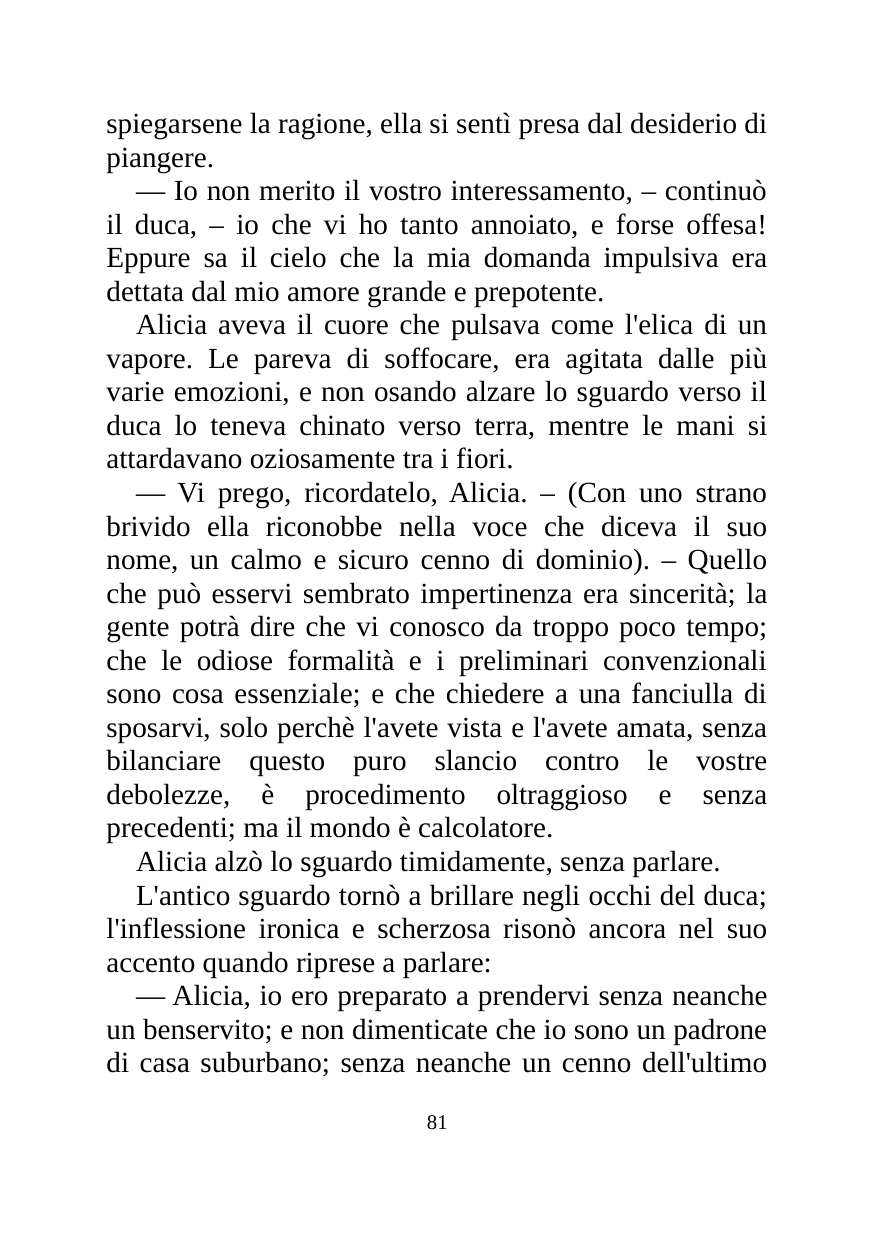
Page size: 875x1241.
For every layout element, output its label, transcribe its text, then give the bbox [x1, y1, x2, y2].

text Alicia aveva il cuore che pulsava come l'elica di un vapore. Le pareva di soffocare, era agitata dalle più varie emozioni, e non osando alzare lo sguardo verso il duca lo teneva chinato verso terra, mentre le mani si attardavano oziosamente tra i fiori. [106, 307, 768, 475]
text — Vi prego, ricordatelo, Alicia. – (Con uno strano brivido ella riconobbe nella voce che diceva il suo nome, un calmo e sicuro cenno di dominio). – Quello che può esservi sembrato impertinenza era sincerità; la gente potrà dire che vi conosco da troppo poco tempo; che le odiose formalità e i preliminari convenzionali sono cosa essenziale; e che chiedere a una fanciulla di sposarvi, solo perchè l'avete vista e l'avete amata, senza bilanciare questo puro slancio contro le vostre debolezze, è procedimento oltraggioso e senza precedenti; ma il mondo è calcolatore. [106, 475, 768, 844]
text — Alicia, io ero preparato a prendervi senza neanche un benservito; e non dimenticate che io sono un padrone di casa suburbano; senza neanche un cenno dell'ultimo [106, 978, 768, 1079]
text spiegarsene la ragione, ella si sentì presa dal desiderio di piangere. [106, 106, 768, 173]
text L'antico sguardo tornò a brillare negli occhi del duca; l'inflessione ironica e scherzosa risonò ancora nel suo accento quando riprese a parlare: [106, 878, 768, 978]
text Alicia alzò lo sguardo timidamente, senza parlare. [106, 844, 768, 878]
text — Io non merito il vostro interessamento, – continuò il duca, – io che vi ho tanto annoiato, e forse offesa! Eppure sa il cielo che la mia domanda impulsiva era dettata dal mio amore grande e prepotente. [106, 173, 768, 307]
